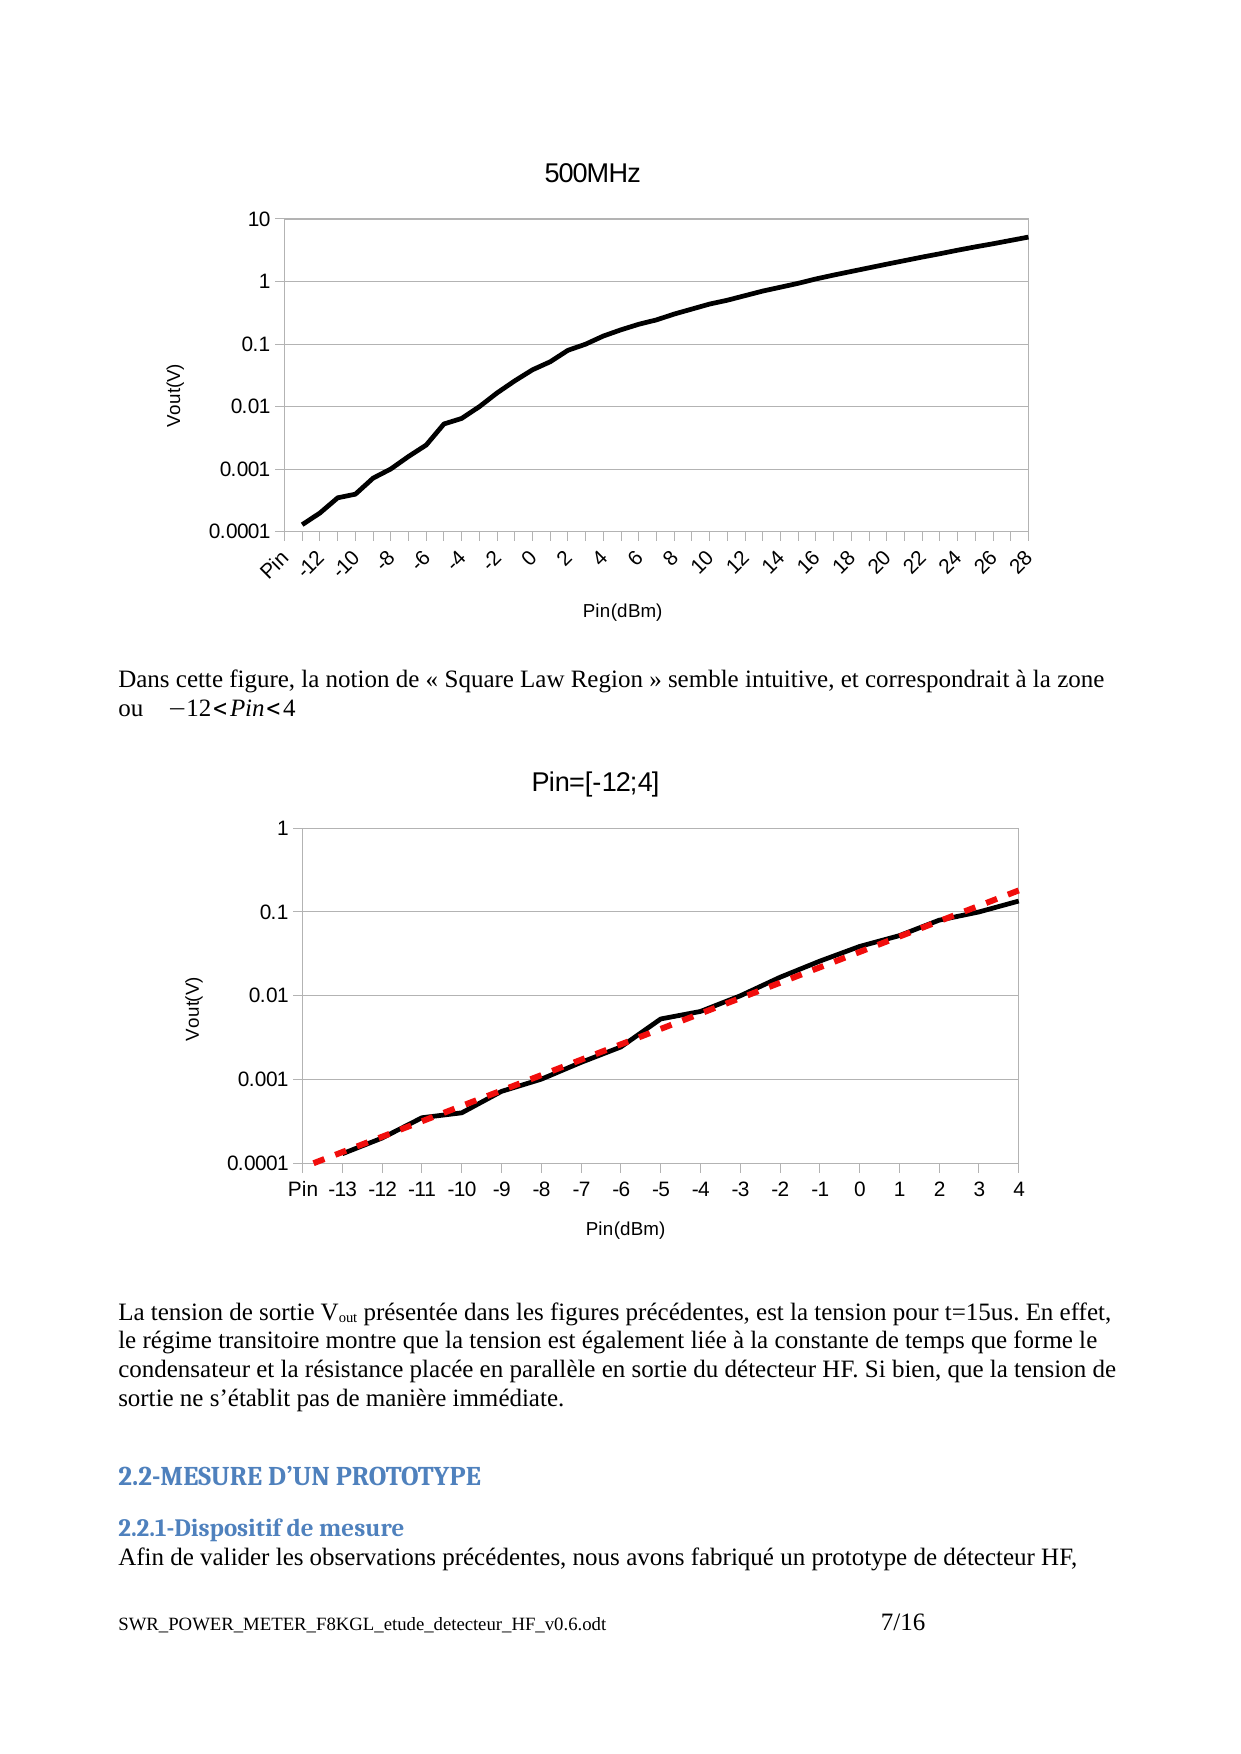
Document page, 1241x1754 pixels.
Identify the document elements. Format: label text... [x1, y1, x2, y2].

subtitle 2.2.1-Dispositif de mesure [118, 1513, 1122, 1542]
text La tension de sortie Vout présentée dans les figures précédentes, est la tension pour t=15us. En effet, le régime transitoire montre que la tension est également liée à la constante de temps que forme le condensateur et la résistance placée en parallèle en sortie du détecteur HF. Si bien, que la tension de sortie ne s’établit pas de manière immédiate. [118, 1297, 1122, 1412]
subtitle 2.2-MESURE D’UN PROTOTYPE [118, 1461, 1122, 1493]
text Afin de valider les observations précédentes, nous avons fabriqué un prototype de détecteur HF, [118, 1542, 1122, 1571]
text Dans cette figure, la notion de « Square Law Region » semble intuitive, et correspondrait à la zone ou [118, 664, 1122, 722]
